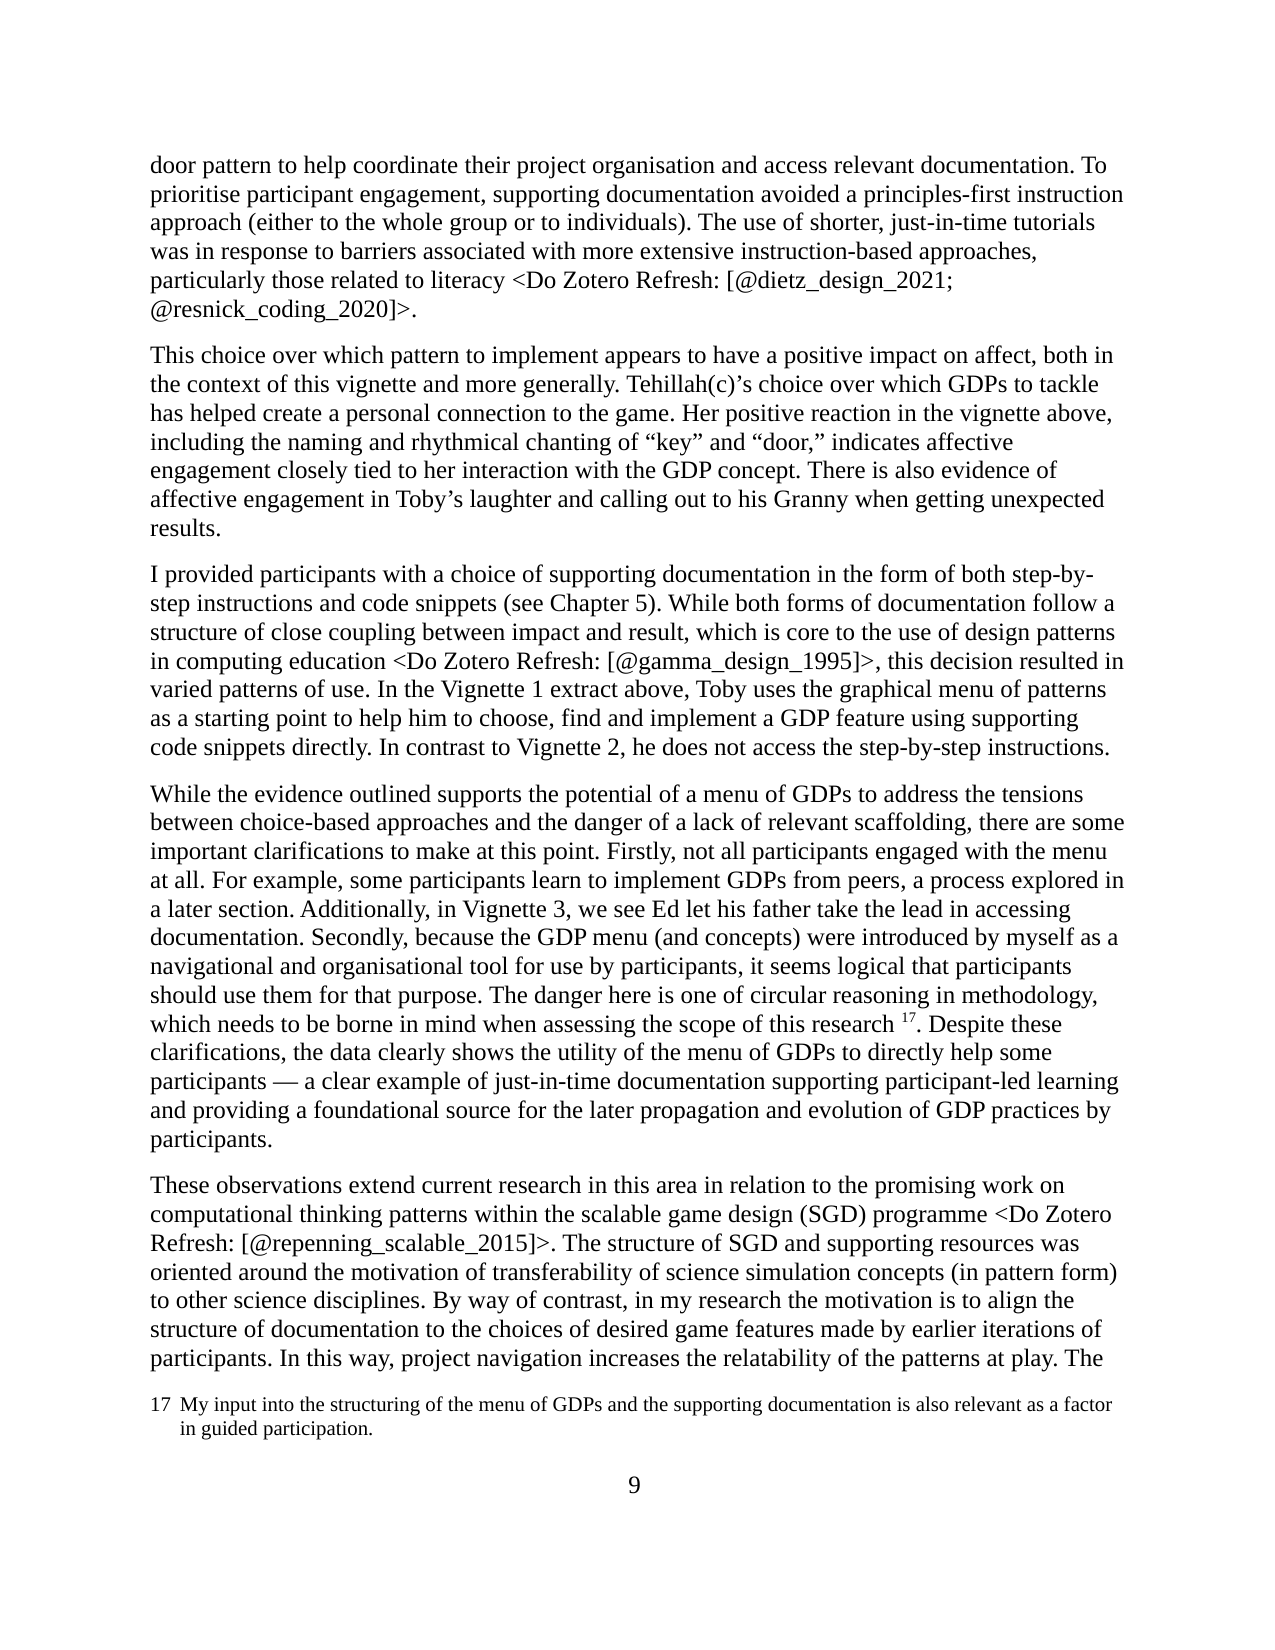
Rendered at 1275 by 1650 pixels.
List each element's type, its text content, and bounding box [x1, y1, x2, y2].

text door pattern to help coordinate their project organisation and access relevant documentation. To prioritise participant engagement, supporting documentation avoided a principles-first instruction approach (either to the whole group or to individuals). The use of shorter, just-in-time tutorials was in response to barriers associated with more extensive instruction-based approaches, particularly those related to literacy <Do Zotero Refresh: [@dietz_design_2021; @resnick_coding_2020]>. [150, 150, 1125, 322]
text While the evidence outlined supports the potential of a menu of GDPs to address the tensions between choice-based approaches and the danger of a lack of relevant scaffolding, there are some important clarifications to make at this point. Firstly, not all participants engaged with the menu at all. For example, some participants learn to implement GDPs from peers, a process explored in a later section. Additionally, in Vignette 3, we see Ed let his father take the lead in accessing documentation. Secondly, because the GDP menu (and concepts) were introduced by myself as a navigational and organisational tool for use by participants, it seems logical that participants should use them for that purpose. The danger here is one of circular reasoning in methodology, which needs to be borne in mind when assessing the scope of this research . Despite these clarifications, the data clearly shows the utility of the menu of GDPs to directly help some participants — a clear example of just-in-time documentation supporting participant-led learning and providing a foundational source for the later propagation and evolution of GDP practices by participants. [150, 779, 1125, 1152]
text This choice over which pattern to implement appears to have a positive impact on affect, both in the context of this vignette and more generally. Tehillah(c)’s choice over which GDPs to tackle has helped create a personal connection to the game. Her positive reaction in the vignette above, including the naming and rhythmical chanting of “key” and “door,” indicates affective engagement closely tied to her interaction with the GDP concept. There is also evidence of affective engagement in Toby’s laughter and calling out to his Granny when getting unexpected results. [150, 340, 1125, 542]
text These observations extend current research in this area in relation to the promising work on computational thinking patterns within the scalable game design (SGD) programme <Do Zotero Refresh: [@repenning_scalable_2015]>. The structure of SGD and supporting resources was oriented around the motivation of transferability of science simulation concepts (in pattern form) to other science disciplines. By way of contrast, in my research the motivation is to align the structure of documentation to the choices of desired game features made by earlier iterations of participants. In this way, project navigation increases the relatability of the patterns at play. The [150, 1170, 1125, 1372]
text My input into the structuring of the menu of GDPs and the supporting documentation is also relevant as a factor in guided participation. [150, 1392, 1125, 1440]
text I provided participants with a choice of supporting documentation in the form of both step-by-step instructions and code snippets (see Chapter 5). While both forms of documentation follow a structure of close coupling between impact and result, which is core to the use of design patterns in computing education <Do Zotero Refresh: [@gamma_design_1995]>, this decision resulted in varied patterns of use. In the Vignette 1 extract above, Toby uses the graphical menu of patterns as a starting point to help him to choose, find and implement a GDP feature using supporting code snippets directly. In contrast to Vignette 2, he does not access the step-by-step instructions. [150, 559, 1125, 761]
